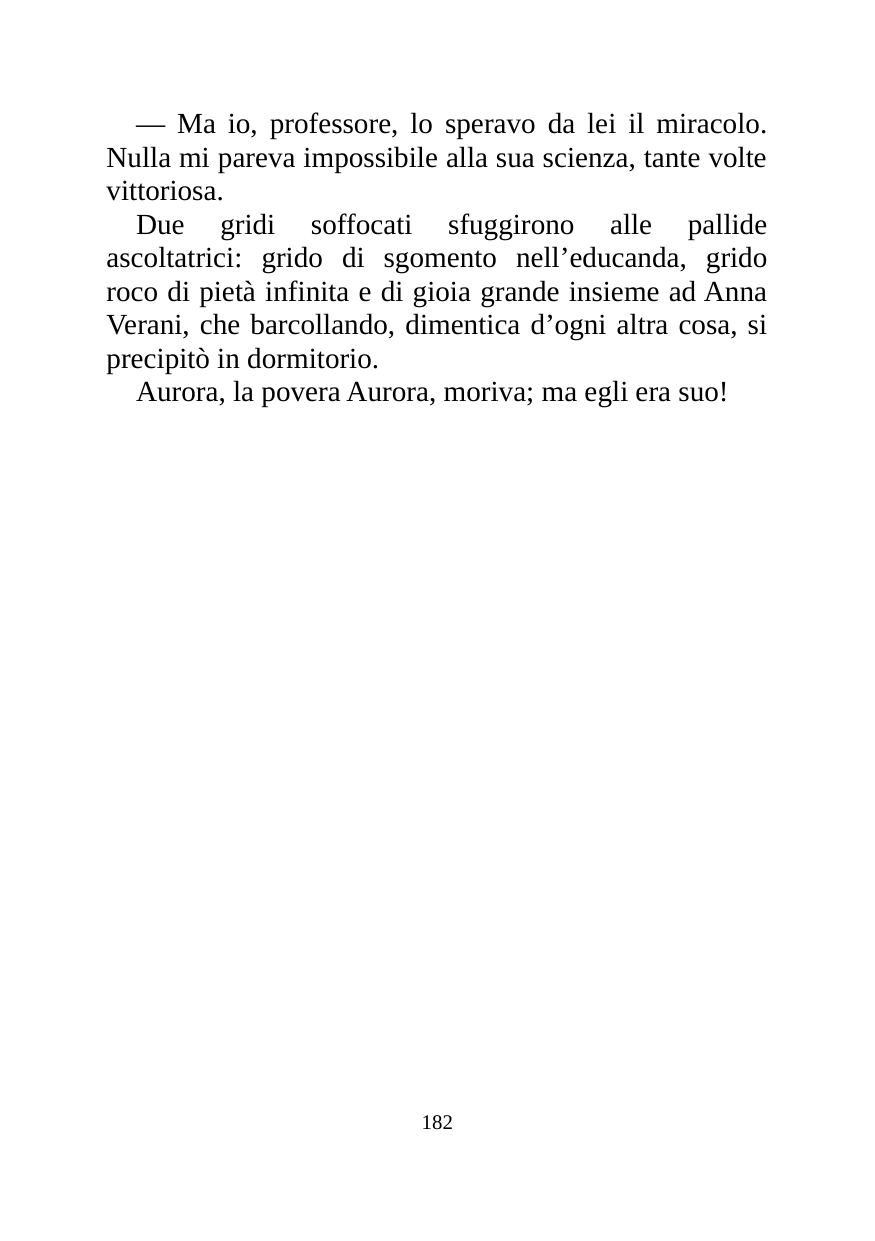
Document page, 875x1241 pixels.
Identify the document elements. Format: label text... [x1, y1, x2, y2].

text — Ma io, professore, lo speravo da lei il miracolo. Nulla mi pareva impossibile alla sua scienza, tante volte vittoriosa. [106, 106, 768, 207]
text Aurora, la povera Aurora, moriva; ma egli era suo! [106, 374, 768, 408]
text Due gridi soffocati sfuggirono alle pallide ascoltatrici: grido di sgomento nell’educanda, grido roco di pietà infinita e di gioia grande insieme ad Anna Verani, che barcollando, dimentica d’ogni altra cosa, si precipitò in dormitorio. [106, 207, 768, 374]
